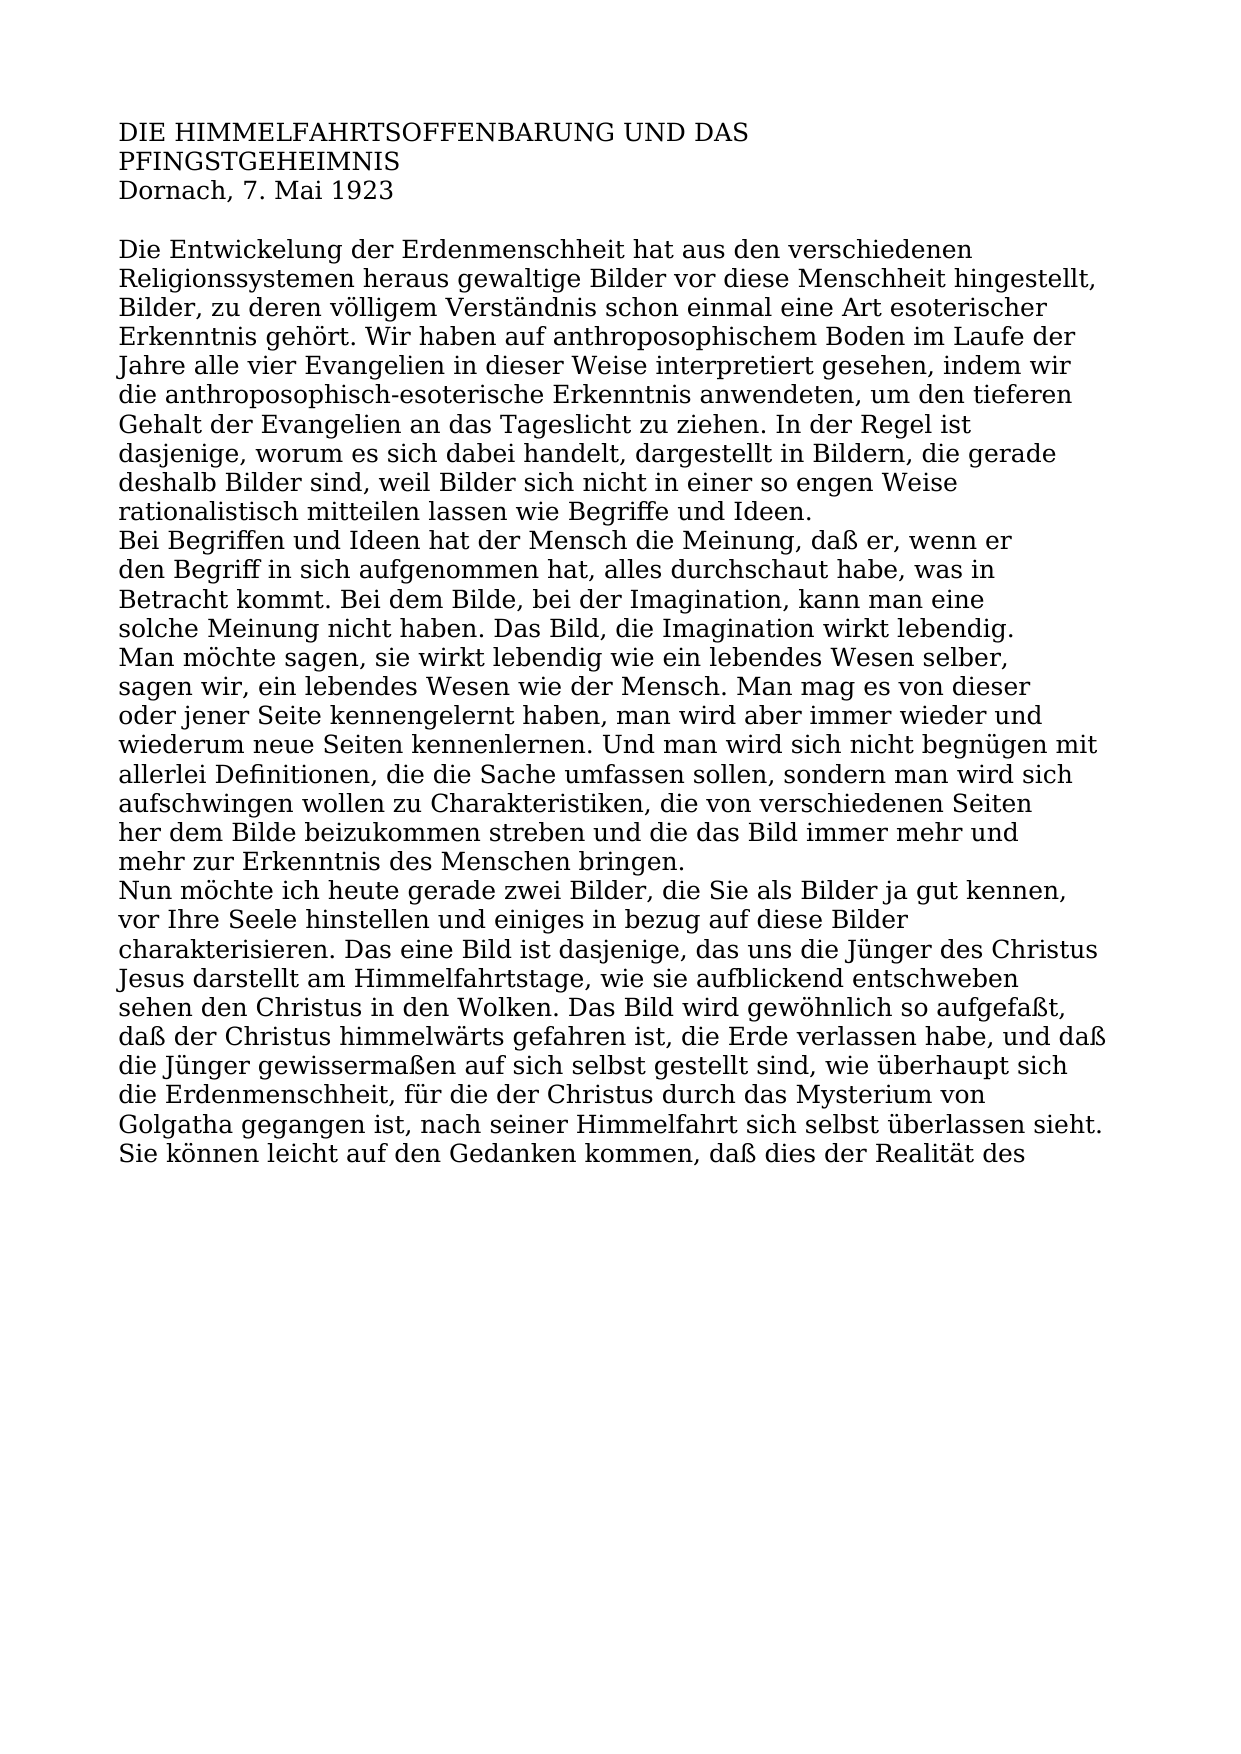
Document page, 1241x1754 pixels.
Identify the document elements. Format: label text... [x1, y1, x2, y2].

text Sie können leicht auf den Gedanken kommen, daß dies der Realität des [118, 1139, 1122, 1168]
text dasjenige, worum es sich dabei handelt, dargestellt in Bildern, die gerade [118, 439, 1122, 468]
text den Begriff in sich aufgenommen hat, alles durchschaut habe, was in [118, 556, 1122, 585]
text daß der Christus himmelwärts gefahren ist, die Erde verlassen habe, und daß [118, 1022, 1122, 1051]
text die anthroposophisch-esoterische Erkenntnis anwendeten, um den tieferen [118, 381, 1122, 410]
text Bilder, zu deren völligem Verständnis schon einmal eine Art esoterischer [118, 293, 1122, 322]
text Golgatha gegangen ist, nach seiner Himmelfahrt sich selbst überlassen sieht. [118, 1110, 1122, 1139]
text Erkenntnis gehört. Wir haben auf anthroposophischem Boden im Laufe der [118, 322, 1122, 351]
text Religionssystemen heraus gewaltige Bilder vor diese Menschheit hingestellt, [118, 264, 1122, 293]
text vor Ihre Seele hinstellen und einiges in bezug auf diese Bilder [118, 906, 1122, 935]
text Nun möchte ich heute gerade zwei Bilder, die Sie als Bilder ja gut kennen, [118, 876, 1122, 906]
text her dem Bilde beizukommen streben und die das Bild immer mehr und [118, 818, 1122, 847]
text oder jener Seite kennengelernt haben, man wird aber immer wieder und [118, 701, 1122, 731]
text deshalb Bilder sind, weil Bilder sich nicht in einer so engen Weise [118, 468, 1122, 497]
text Die Entwickelung der Erdenmenschheit hat aus den verschiedenen [118, 235, 1122, 264]
text sagen wir, ein lebendes Wesen wie der Mensch. Man mag es von dieser [118, 672, 1122, 701]
text charakterisieren. Das eine Bild ist dasjenige, das uns die Jünger des Christus [118, 935, 1122, 964]
text Jahre alle vier Evangelien in dieser Weise interpretiert gesehen, indem wir [118, 351, 1122, 381]
text Jesus darstellt am Himmelfahrtstage, wie sie aufblickend entschweben [118, 964, 1122, 993]
text mehr zur Erkenntnis des Menschen bringen. [118, 847, 1122, 876]
text rationalistisch mitteilen lassen wie Begriffe und Ideen. [118, 497, 1122, 526]
text Gehalt der Evangelien an das Tageslicht zu ziehen. In der Regel ist [118, 410, 1122, 439]
text sehen den Christus in den Wolken. Das Bild wird gewöhnlich so aufgefaßt, [118, 993, 1122, 1022]
text aufschwingen wollen zu Charakteristiken, die von verschiedenen Seiten [118, 789, 1122, 818]
text allerlei Definitionen, die die Sache umfassen sollen, sondern man wird sich [118, 760, 1122, 789]
text Man möchte sagen, sie wirkt lebendig wie ein lebendes Wesen selber, [118, 643, 1122, 672]
text Bei Begriffen und Ideen hat der Mensch die Meinung, daß er, wenn er [118, 526, 1122, 556]
text wiederum neue Seiten kennenlernen. Und man wird sich nicht begnügen mit [118, 731, 1122, 760]
text DIE HIMMELFAHRTSOFFENBARUNG UND DAS [118, 118, 1122, 147]
text PFINGSTGEHEIMNIS [118, 147, 1122, 176]
text Dornach, 7. Mai 1923 [118, 176, 1122, 206]
text Betracht kommt. Bei dem Bilde, bei der Imagination, kann man eine [118, 585, 1122, 614]
text die Jünger gewissermaßen auf sich selbst gestellt sind, wie überhaupt sich [118, 1051, 1122, 1081]
text die Erdenmenschheit, für die der Christus durch das Mysterium von [118, 1081, 1122, 1110]
text solche Meinung nicht haben. Das Bild, die Imagination wirkt lebendig. [118, 614, 1122, 643]
